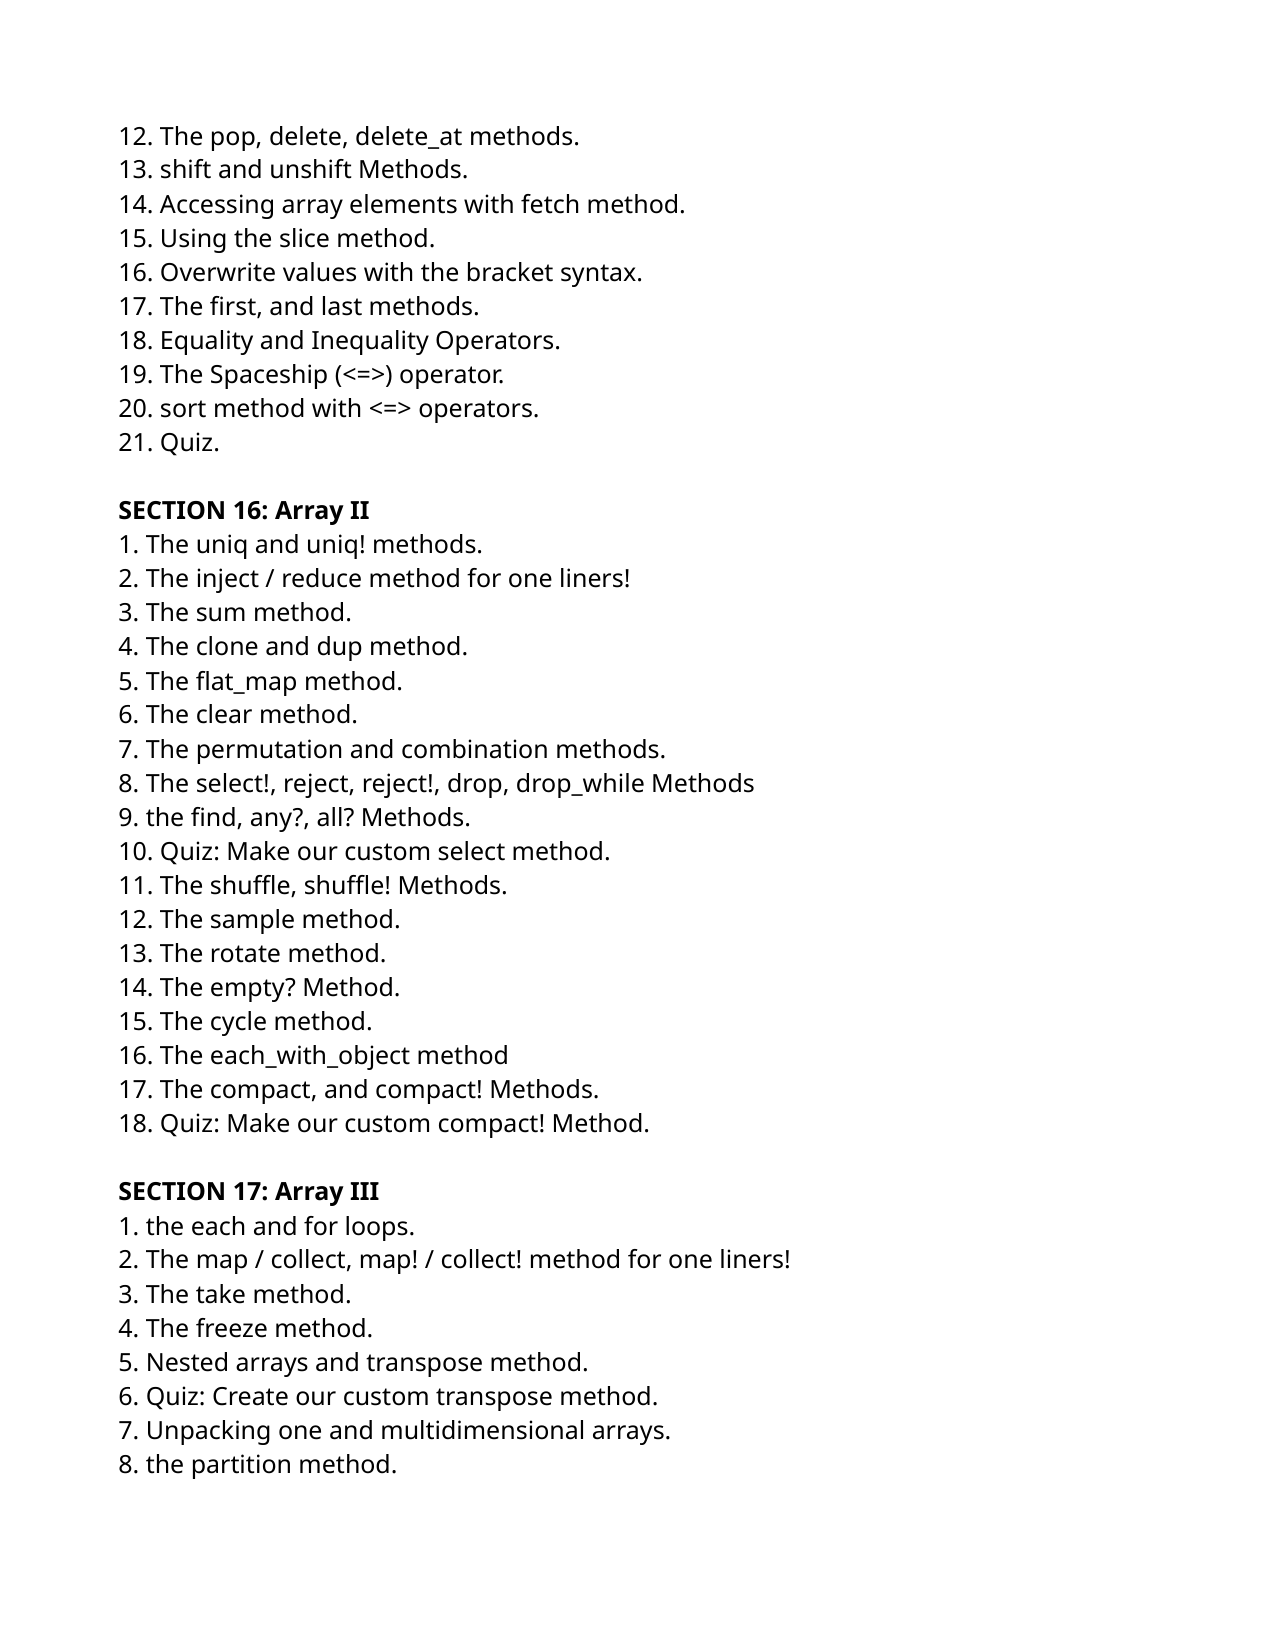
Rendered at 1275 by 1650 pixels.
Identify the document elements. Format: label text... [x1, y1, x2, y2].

text 10. Quiz: Make our custom select method. [118, 833, 1157, 867]
text 13. The rotate method. [118, 936, 1157, 970]
text 13. shift and unshift Methods. [118, 152, 1157, 186]
text 5. Nested arrays and transpose method. [118, 1344, 1157, 1378]
text 3. The take method. [118, 1276, 1157, 1310]
text 6. The clear method. [118, 697, 1157, 731]
text 16. The each_with_object method [118, 1038, 1157, 1072]
text 21. Quiz. [118, 425, 1157, 459]
text 4. The clone and dup method. [118, 629, 1157, 663]
text 6. Quiz: Create our custom transpose method. [118, 1378, 1157, 1412]
text 12. The pop, delete, delete_at methods. [118, 118, 1157, 152]
text 4. The freeze method. [118, 1310, 1157, 1344]
text 14. Accessing array elements with fetch method. [118, 186, 1157, 220]
text 14. The empty? Method. [118, 970, 1157, 1004]
text 2. The map / collect, map! / collect! method for one liners! [118, 1242, 1157, 1276]
text 18. Quiz: Make our custom compact! Method. [118, 1106, 1157, 1140]
text 15. The cycle method. [118, 1004, 1157, 1038]
text SECTION 17: Array III [118, 1174, 1157, 1208]
text 7. Unpacking one and multidimensional arrays. [118, 1412, 1157, 1447]
text 3. The sum method. [118, 595, 1157, 629]
text 11. The shuffle, shuffle! Methods. [118, 867, 1157, 902]
text 9. the find, any?, all? Methods. [118, 799, 1157, 833]
text 15. Using the slice method. [118, 220, 1157, 254]
text 12. The sample method. [118, 902, 1157, 936]
text 2. The inject / reduce method for one liners! [118, 561, 1157, 595]
text 17. The first, and last methods. [118, 288, 1157, 322]
text 5. The flat_map method. [118, 663, 1157, 697]
text 20. sort method with <=> operators. [118, 391, 1157, 425]
text SECTION 16: Array II 1. The uniq and uniq! methods. [118, 493, 1157, 561]
text 17. The compact, and compact! Methods. [118, 1072, 1157, 1106]
text 8. the partition method. [118, 1447, 1157, 1481]
text 19. The Spaceship (<=>) operator. [118, 357, 1157, 391]
text 8. The select!, reject, reject!, drop, drop_while Methods [118, 765, 1157, 799]
text 1. the each and for loops. [118, 1208, 1157, 1242]
text 7. The permutation and combination methods. [118, 731, 1157, 765]
text 18. Equality and Inequality Operators. [118, 322, 1157, 357]
text 16. Overwrite values with the bracket syntax. [118, 254, 1157, 288]
